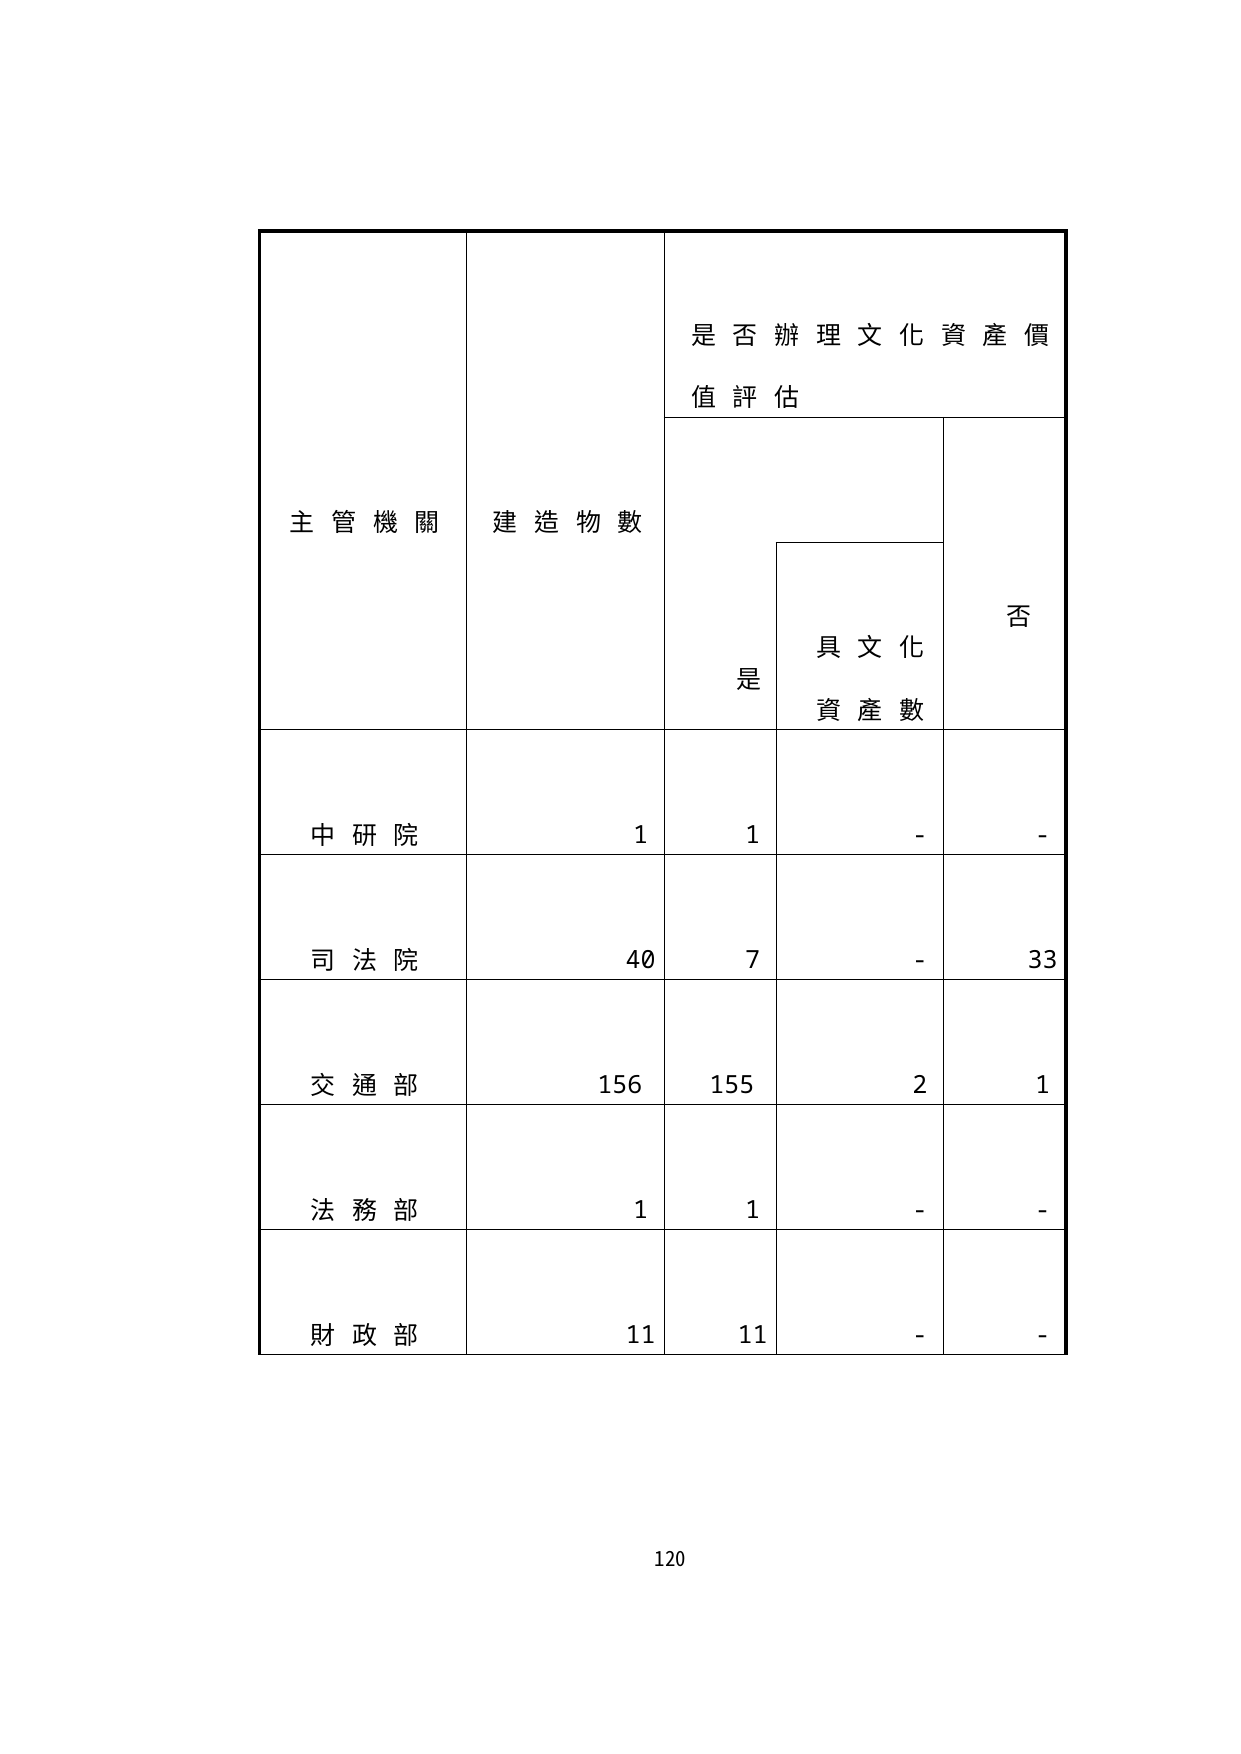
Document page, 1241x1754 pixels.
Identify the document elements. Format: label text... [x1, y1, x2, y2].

table_cell 2 [777, 980, 943, 1104]
table_cell - [777, 1105, 943, 1229]
table_cell 具文化資產數 [777, 543, 943, 729]
table_cell 33 [944, 855, 1064, 979]
table_cell - [944, 1105, 1064, 1229]
table_header 建造物數 [467, 233, 664, 729]
table_cell - [944, 1230, 1064, 1354]
table_cell [665, 418, 943, 542]
table_header 是否辦理文化資產價值評估 [665, 233, 1064, 417]
table_cell 法務部 [261, 1105, 466, 1229]
table_cell - [944, 730, 1064, 854]
table_cell 11 [665, 1230, 776, 1354]
table_cell 11 [467, 1230, 664, 1354]
table_cell 1 [467, 730, 664, 854]
table_cell 1 [665, 1105, 776, 1229]
table_cell 是 [665, 542, 776, 729]
table_cell 1 [467, 1105, 664, 1229]
table_cell 156 [467, 980, 664, 1104]
table_cell 交通部 [261, 980, 466, 1104]
table_header 主管機關 [261, 233, 466, 729]
table_cell 否 [944, 418, 1064, 729]
table_cell 40 [467, 855, 664, 979]
table_cell - [777, 730, 943, 854]
table_cell 7 [665, 855, 776, 979]
table_cell - [777, 1230, 943, 1354]
table_cell 1 [944, 980, 1064, 1104]
table_cell 財政部 [261, 1230, 466, 1354]
table_cell - [777, 855, 943, 979]
table_cell 1 [665, 730, 776, 854]
table_cell 中研院 [261, 730, 466, 854]
table_cell 司法院 [261, 855, 466, 979]
table_cell 155 [665, 980, 776, 1104]
